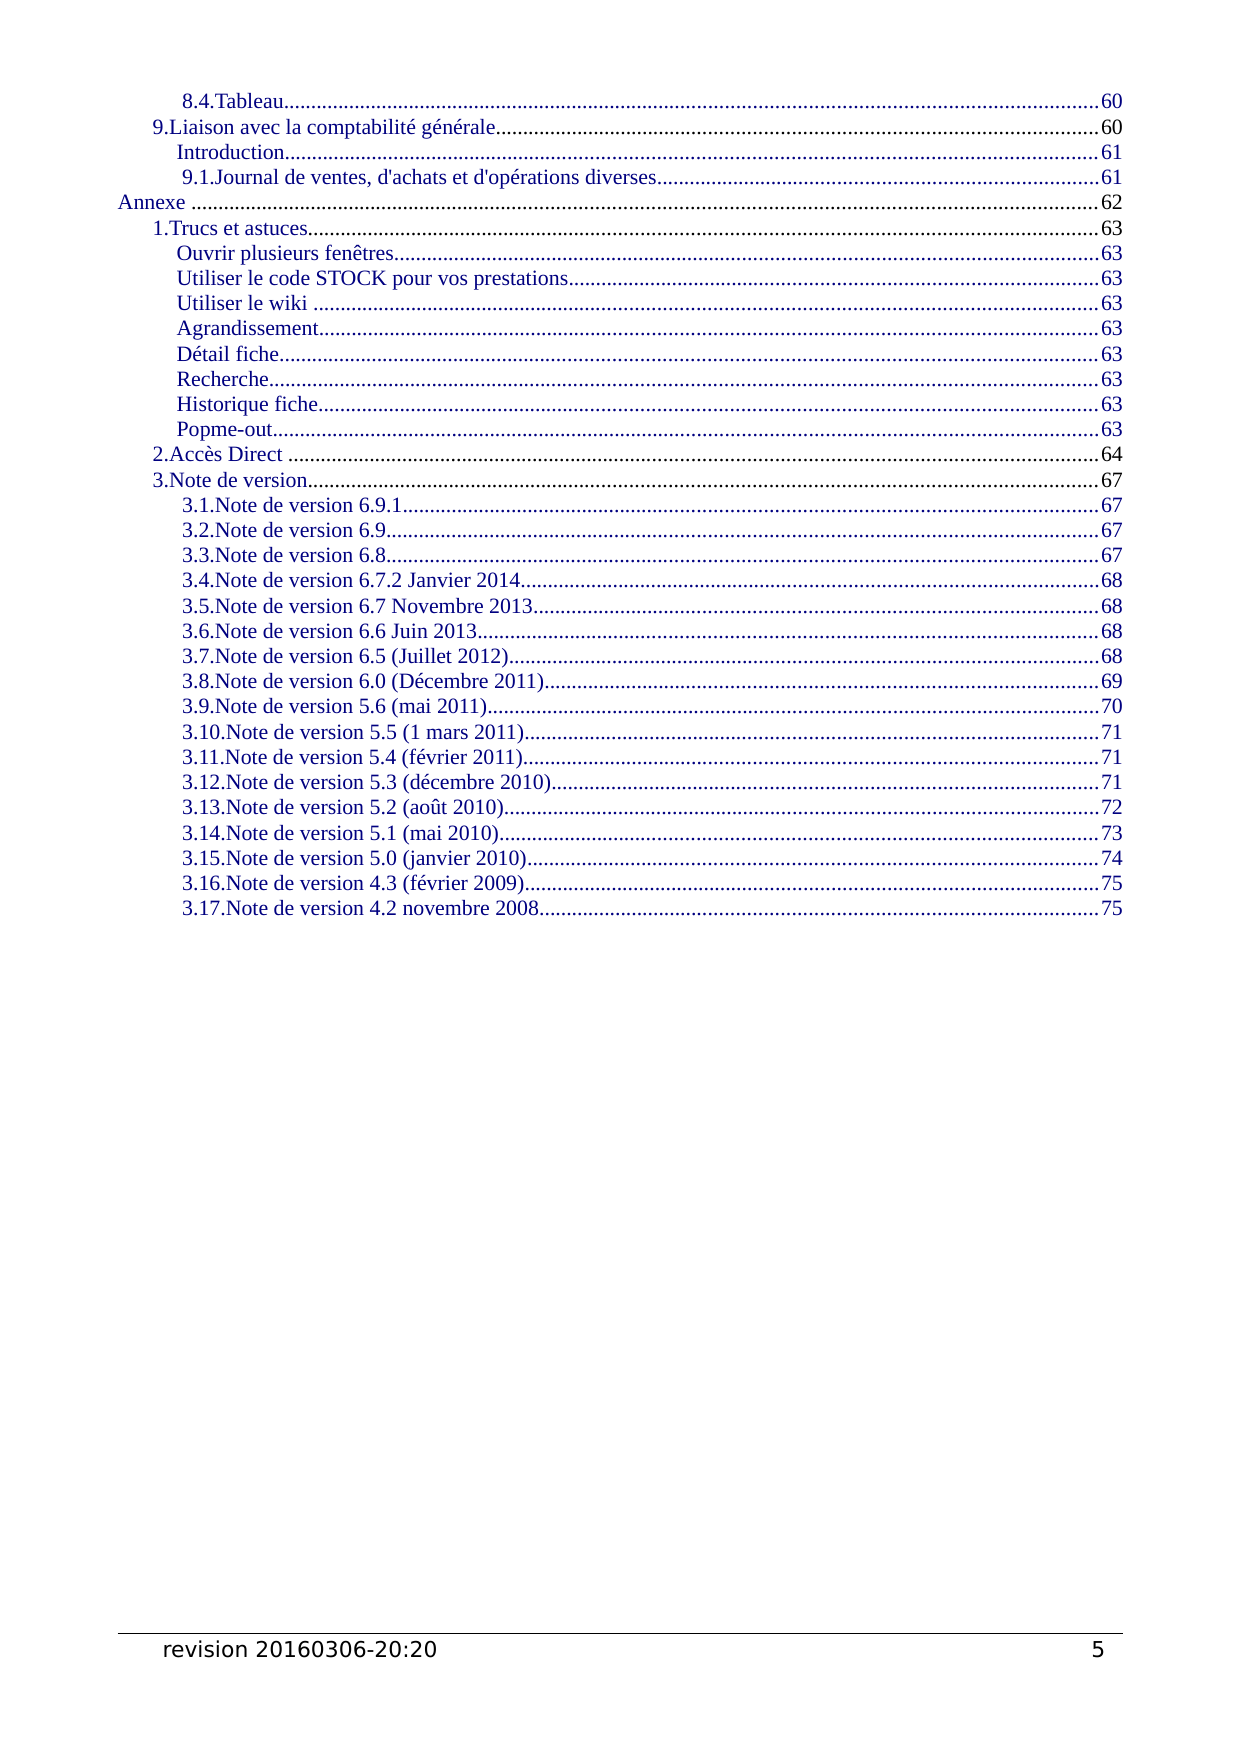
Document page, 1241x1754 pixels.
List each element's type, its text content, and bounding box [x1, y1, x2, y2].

text 2.Accès Direct 64 [147, 441, 1123, 467]
text 3.10.Note de version 5.5 (1 mars 2011) 71 [176, 719, 1123, 744]
text 3.2.Note de version 6.9 67 [176, 517, 1123, 542]
text Agrandissement 63 [176, 315, 1123, 341]
text 3.11.Note de version 5.4 (février 2011) 71 [176, 744, 1123, 769]
text Historique fiche 63 [176, 391, 1123, 416]
text Utiliser le code STOCK pour vos prestations 63 [176, 265, 1123, 290]
text 3.15.Note de version 5.0 (janvier 2010) 74 [176, 845, 1123, 870]
text 3.8.Note de version 6.0 (Décembre 2011) 69 [176, 668, 1123, 693]
text 3.7.Note de version 6.5 (Juillet 2012) 68 [176, 643, 1123, 668]
text 3.14.Note de version 5.1 (mai 2010) 73 [176, 819, 1123, 845]
text 3.9.Note de version 5.6 (mai 2011) 70 [176, 693, 1123, 719]
text 8.4.Tableau 60 [176, 88, 1123, 114]
text 1.Trucs et astuces 63 [147, 214, 1123, 240]
text 9.Liaison avec la comptabilité générale 60 [147, 114, 1123, 139]
text 3.17.Note de version 4.2 novembre 2008 75 [176, 895, 1123, 920]
text 3.6.Note de version 6.6 Juin 2013 68 [176, 618, 1123, 643]
text 3.5.Note de version 6.7 Novembre 2013 68 [176, 593, 1123, 618]
text Détail fiche 63 [176, 341, 1123, 366]
text 3.13.Note de version 5.2 (août 2010) 72 [176, 794, 1123, 819]
text Introduction 61 [176, 139, 1123, 164]
text Popme-out 63 [176, 416, 1123, 441]
text 3.12.Note de version 5.3 (décembre 2010) 71 [176, 769, 1123, 794]
text Ouvrir plusieurs fenêtres 63 [176, 240, 1123, 265]
text 3.3.Note de version 6.8 67 [176, 542, 1123, 567]
text Annexe 62 [117, 189, 1123, 214]
text Recherche 63 [176, 366, 1123, 391]
text 3.4.Note de version 6.7.2 Janvier 2014 68 [176, 567, 1123, 593]
text 9.1.Journal de ventes, d'achats et d'opérations diverses 61 [176, 164, 1123, 189]
text 3.16.Note de version 4.3 (février 2009) 75 [176, 870, 1123, 895]
text Utiliser le wiki 63 [176, 290, 1123, 315]
text 3.1.Note de version 6.9.1 67 [176, 492, 1123, 517]
text 3.Note de version 67 [147, 467, 1123, 492]
